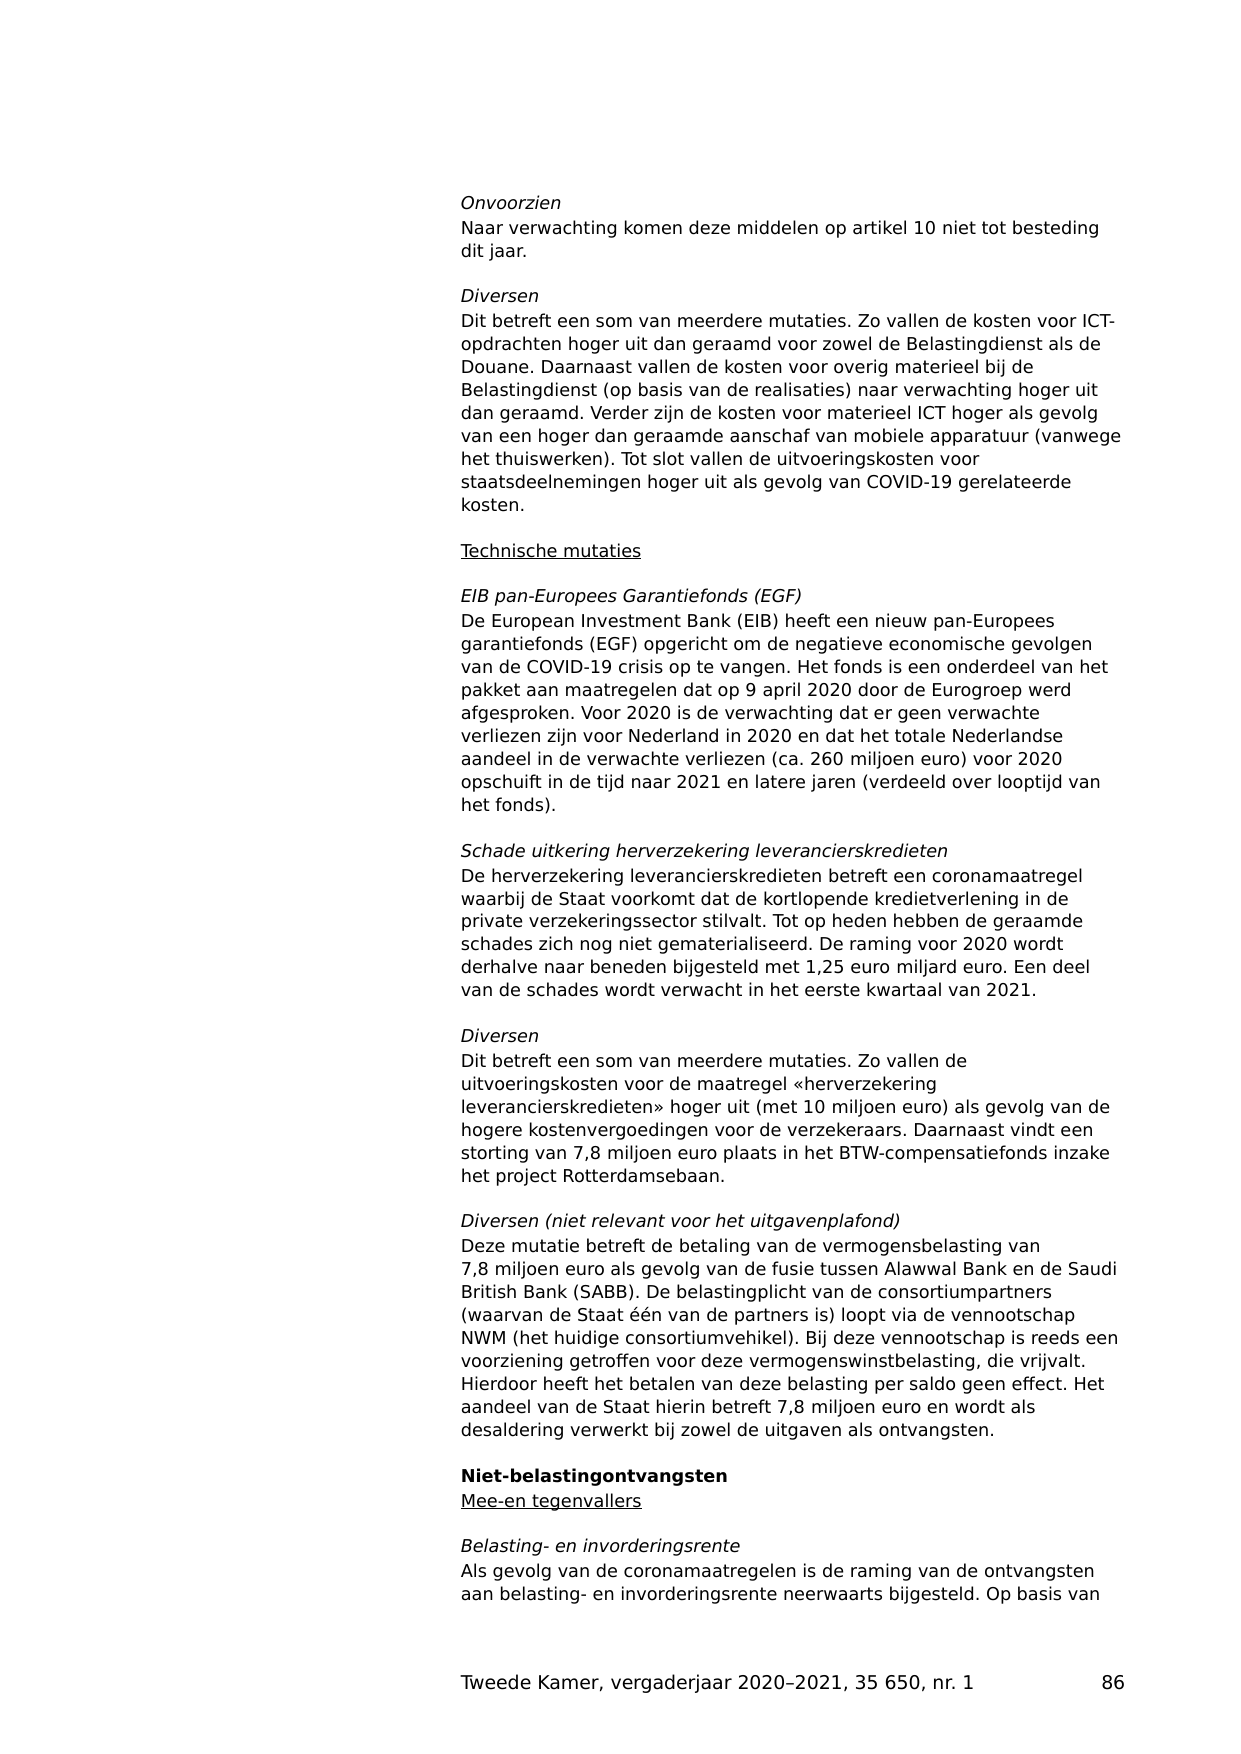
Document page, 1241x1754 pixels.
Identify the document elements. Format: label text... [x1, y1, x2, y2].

text De European Investment Bank (EIB) heeft een nieuw pan-Europees garantiefonds (EGF) opgericht om de negatieve economische gevolgen van de COVID-19 crisis op te vangen. Het fonds is een onderdeel van het pakket aan maatregelen dat op 9 april 2020 door de Eurogroep werd afgesproken. Voor 2020 is de verwachting dat er geen verwachte verliezen zijn voor Nederland in 2020 en dat het totale Nederlandse aandeel in de verwachte verliezen (ca. 260 miljoen euro) voor 2020 opschuift in de tijd naar 2021 en latere jaren (verdeeld over looptijd van het fonds). [461, 609, 1125, 816]
text De herverzekering leverancierskredieten betreft een coronamaatregel waarbij de Staat voorkomt dat de kortlopende kredietverlening in de private verzekeringssector stilvalt. Tot op heden hebben de geraamde schades zich nog niet gematerialiseerd. De raming voor 2020 wordt derhalve naar beneden bijgesteld met 1,25 euro miljard euro. Een deel van de schades wordt verwacht in het eerste kwartaal van 2021. [461, 864, 1125, 1001]
text Naar verwachting komen deze middelen op artikel 10 niet tot besteding dit jaar. [461, 216, 1125, 262]
text Schade uitkering herverzekering leverancierskredieten [461, 839, 1125, 862]
text Dit betreft een som van meerdere mutaties. Zo vallen de uitvoeringskosten voor de maatregel «herverzekering leverancierskredieten» hoger uit (met 10 miljoen euro) als gevolg van de hogere kostenvergoedingen voor de verzekeraars. Daarnaast vindt een storting van 7,8 miljoen euro plaats in het BTW-compensatiefonds inzake het project Rotterdamsebaan. [461, 1049, 1125, 1187]
text Deze mutatie betreft de betaling van de vermogensbelasting van 7,8 miljoen euro als gevolg van de fusie tussen Alawwal Bank en de Saudi British Bank (SABB). De belastingplicht van de consortiumpartners (waarvan de Staat één van de partners is) loopt via de vennootschap NWM (het huidige consortiumvehikel). Bij deze vennootschap is reeds een voorziening getroffen voor deze vermogenswinstbelasting, die vrijvalt. Hierdoor heeft het betalen van deze belasting per saldo geen effect. Het aandeel van de Staat hierin betreft 7,8 miljoen euro en wordt als desaldering verwerkt bij zowel de uitgaven als ontvangsten. [461, 1234, 1125, 1441]
text Belasting- en invorderingsrente [461, 1534, 1125, 1557]
text Niet-belastingontvangsten [461, 1464, 1125, 1487]
text EIB pan-Europees Garantiefonds (EGF) [461, 584, 1125, 607]
text Technische mutaties [461, 539, 1125, 562]
text Diversen [461, 284, 1125, 307]
text Mee-en tegenvallers [461, 1489, 1125, 1512]
text Onvoorzien [461, 191, 1125, 214]
text Als gevolg van de coronamaatregelen is de raming van de ontvangsten aan belasting- en invorderingsrente neerwaarts bijgesteld. Op basis van [461, 1559, 1125, 1605]
text Diversen (niet relevant voor het uitgavenplafond) [461, 1209, 1125, 1232]
text Dit betreft een som van meerdere mutaties. Zo vallen de kosten voor ICT-opdrachten hoger uit dan geraamd voor zowel de Belastingdienst als de Douane. Daarnaast vallen de kosten voor overig materieel bij de Belastingdienst (op basis van de realisaties) naar verwachting hoger uit dan geraamd. Verder zijn de kosten voor materieel ICT hoger als gevolg van een hoger dan geraamde aanschaf van mobiele apparatuur (vanwege het thuiswerken). Tot slot vallen de uitvoeringskosten voor staatsdeelnemingen hoger uit als gevolg van COVID-19 gerelateerde kosten. [461, 309, 1125, 516]
text Diversen [461, 1024, 1125, 1047]
